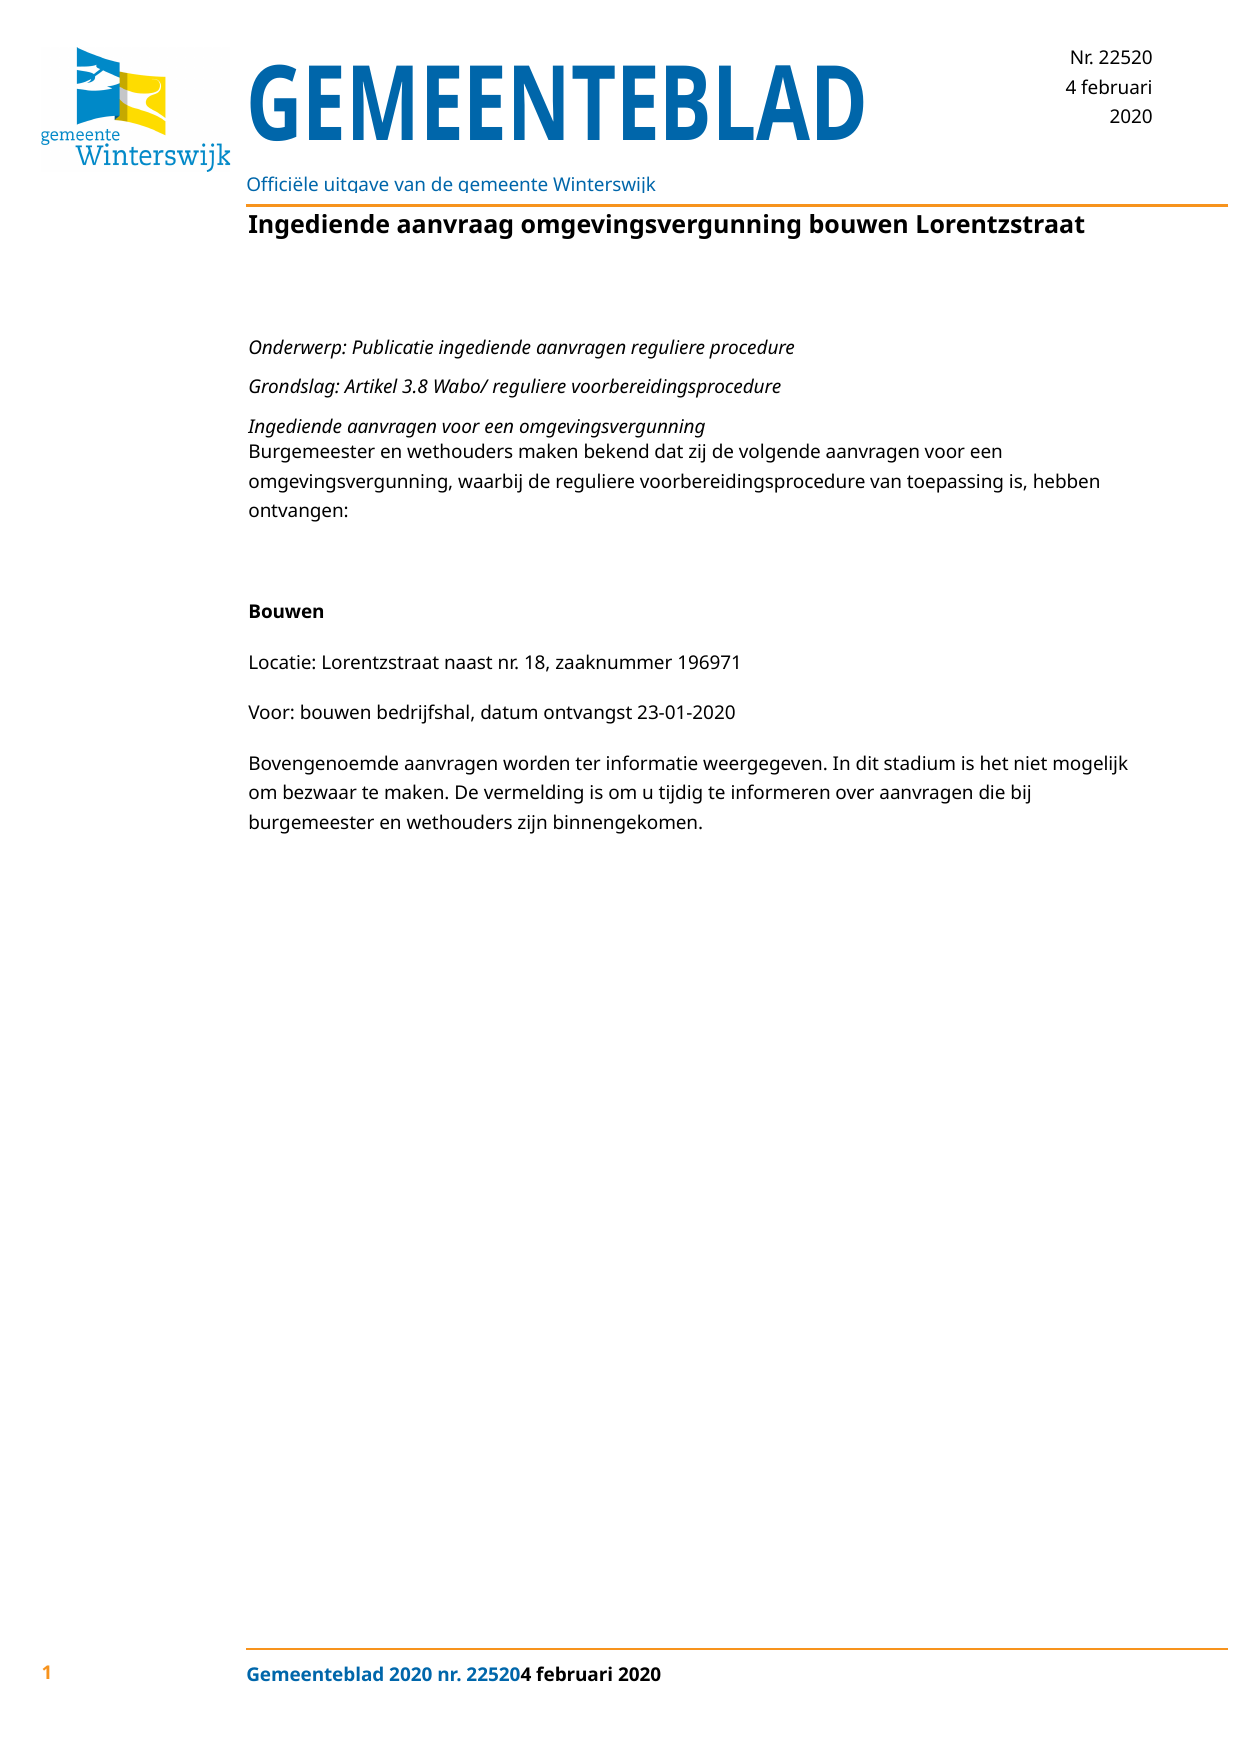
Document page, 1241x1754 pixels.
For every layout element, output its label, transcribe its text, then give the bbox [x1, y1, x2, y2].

text Locatie: Lorentzstraat naast nr. 18, zaaknummer 196971 [248, 649, 1152, 675]
picture [41, 47, 231, 172]
picture [225, 153, 231, 162]
text Grondslag: Artikel 3.8 Wabo/ reguliere voorbereidingsprocedure [248, 373, 1152, 399]
text Burgemeester en wethouders maken bekend dat zij de volgende aanvragen voor een omgevingsvergunning, waarbij de reguliere voorbereidingsprocedure van toepassing is, hebben ontvangen: [248, 438, 1152, 523]
text Ingediende aanvraag omgevingsvergunning bouwen Lorentzstraat [248, 207, 1152, 241]
text Bovengenoemde aanvragen worden ter informatie weergegeven. In dit stadium is het niet mogelijk om bezwaar te maken. De vermelding is om u tijdig te informeren over aanvragen die bij burgemeester en wethouders zijn binnengekomen. [248, 750, 1152, 835]
text Voor: bouwen bedrijfshal, datum ontvangst 23-01-2020 [248, 699, 1152, 725]
text Onderwerp: Publicatie ingediende aanvragen reguliere procedure [248, 334, 1152, 360]
text Bouwen [248, 598, 1152, 624]
text Ingediende aanvragen voor een omgevingsvergunning [248, 413, 1152, 438]
